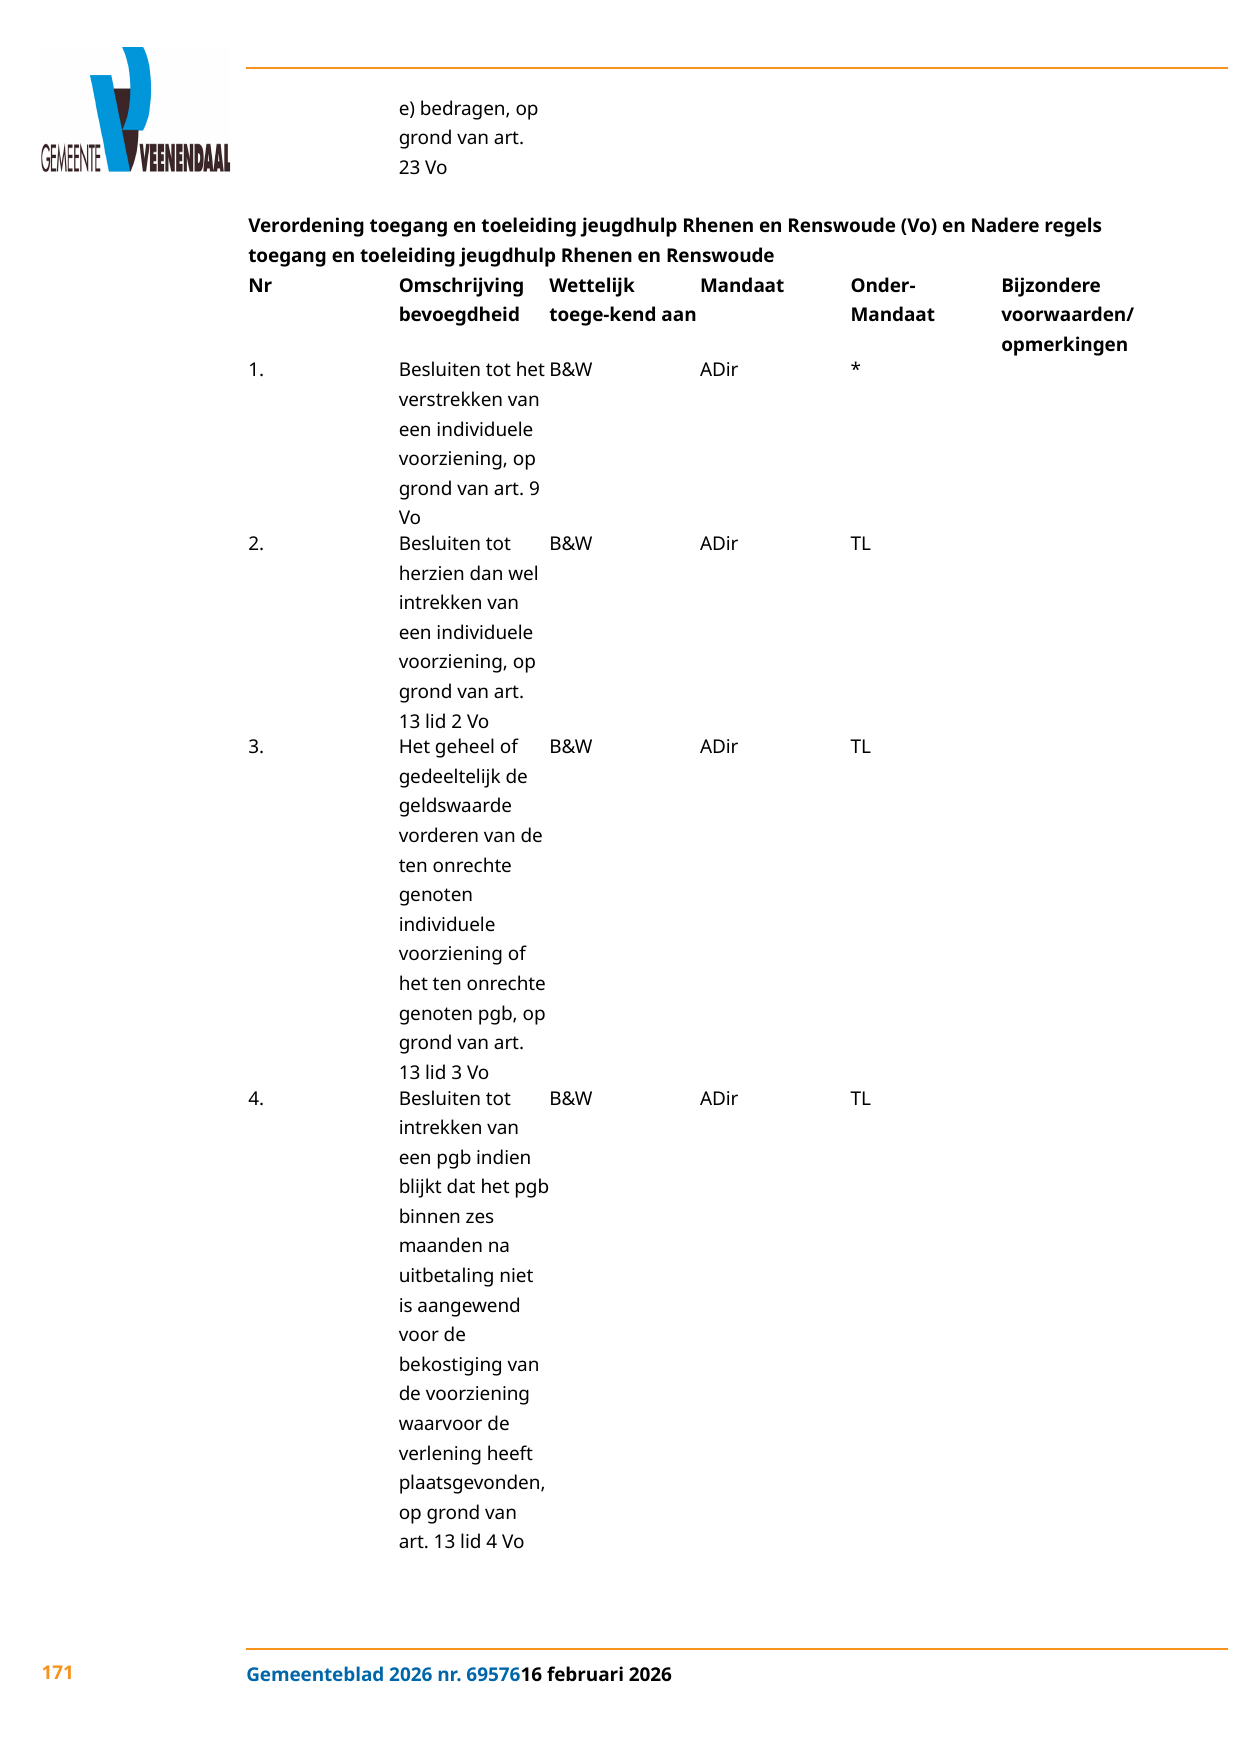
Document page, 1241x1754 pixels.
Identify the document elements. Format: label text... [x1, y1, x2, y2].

text Verordening toegang en toeleiding jeugdhulp Rhenen en Renswoude (Vo) en Nadere regels toegang en toeleiding jeugdhulp Rhenen en Renswoude [248, 212, 1152, 268]
table_cell B&W [549, 1085, 700, 1554]
table_cell [1001, 530, 1152, 733]
table_cell e) bedragen, op grond van art. 23 Vo [399, 95, 549, 180]
table_cell B&W [549, 357, 700, 530]
picture [123, 47, 231, 172]
table_cell B&W [549, 530, 700, 733]
table_header Wettelijk toege-kend aan [549, 272, 700, 357]
picture [41, 47, 130, 172]
table_cell [248, 95, 398, 180]
table_cell [1001, 357, 1152, 530]
table_cell TL [850, 734, 1001, 1085]
table_cell [1001, 734, 1152, 1085]
table_cell TL [850, 530, 1001, 733]
table_cell Besluiten tot het verstrekken van een individuele voorziening, op grond van art. 9 Vo [399, 357, 549, 530]
table_cell [549, 95, 700, 180]
table_cell ADir [700, 530, 850, 733]
table_cell 2. [248, 530, 398, 733]
table_cell TL [850, 1085, 1001, 1554]
table_cell [1001, 95, 1152, 180]
table_cell Het geheel of gedeeltelijk de geldswaarde vorderen van de ten onrechte genoten individuele voorziening of het ten onrechte genoten pgb, op grond van art. 13 lid 3 Vo [399, 734, 549, 1085]
table_header Mandaat [700, 272, 850, 357]
table_cell ADir [700, 357, 850, 530]
table_cell 1. [248, 357, 398, 530]
table_cell Besluiten tot herzien dan wel intrekken van een individuele voorziening, op grond van art. 13 lid 2 Vo [399, 530, 549, 733]
table_cell [850, 95, 1001, 180]
table_header Onder- Mandaat [850, 272, 1001, 357]
table_cell Besluiten tot intrekken van een pgb indien blijkt dat het pgb binnen zes maanden na uitbetaling niet is aangewend voor de bekostiging van de voorziening waarvoor de verlening heeft plaatsgevonden, op grond van art. 13 lid 4 Vo [399, 1085, 549, 1554]
table_header Omschrijving bevoegdheid [399, 272, 549, 357]
table_header Bijzondere voorwaarden/ opmerkingen [1001, 272, 1152, 357]
table_header Nr [248, 272, 398, 357]
table_cell [700, 95, 850, 180]
table_cell B&W [549, 734, 700, 1085]
table_cell ADir [700, 734, 850, 1085]
table_cell [1001, 1085, 1152, 1554]
table_cell 4. [248, 1085, 398, 1554]
table_cell 3. [248, 734, 398, 1085]
table_cell * [850, 357, 1001, 530]
table_cell ADir [700, 1085, 850, 1554]
